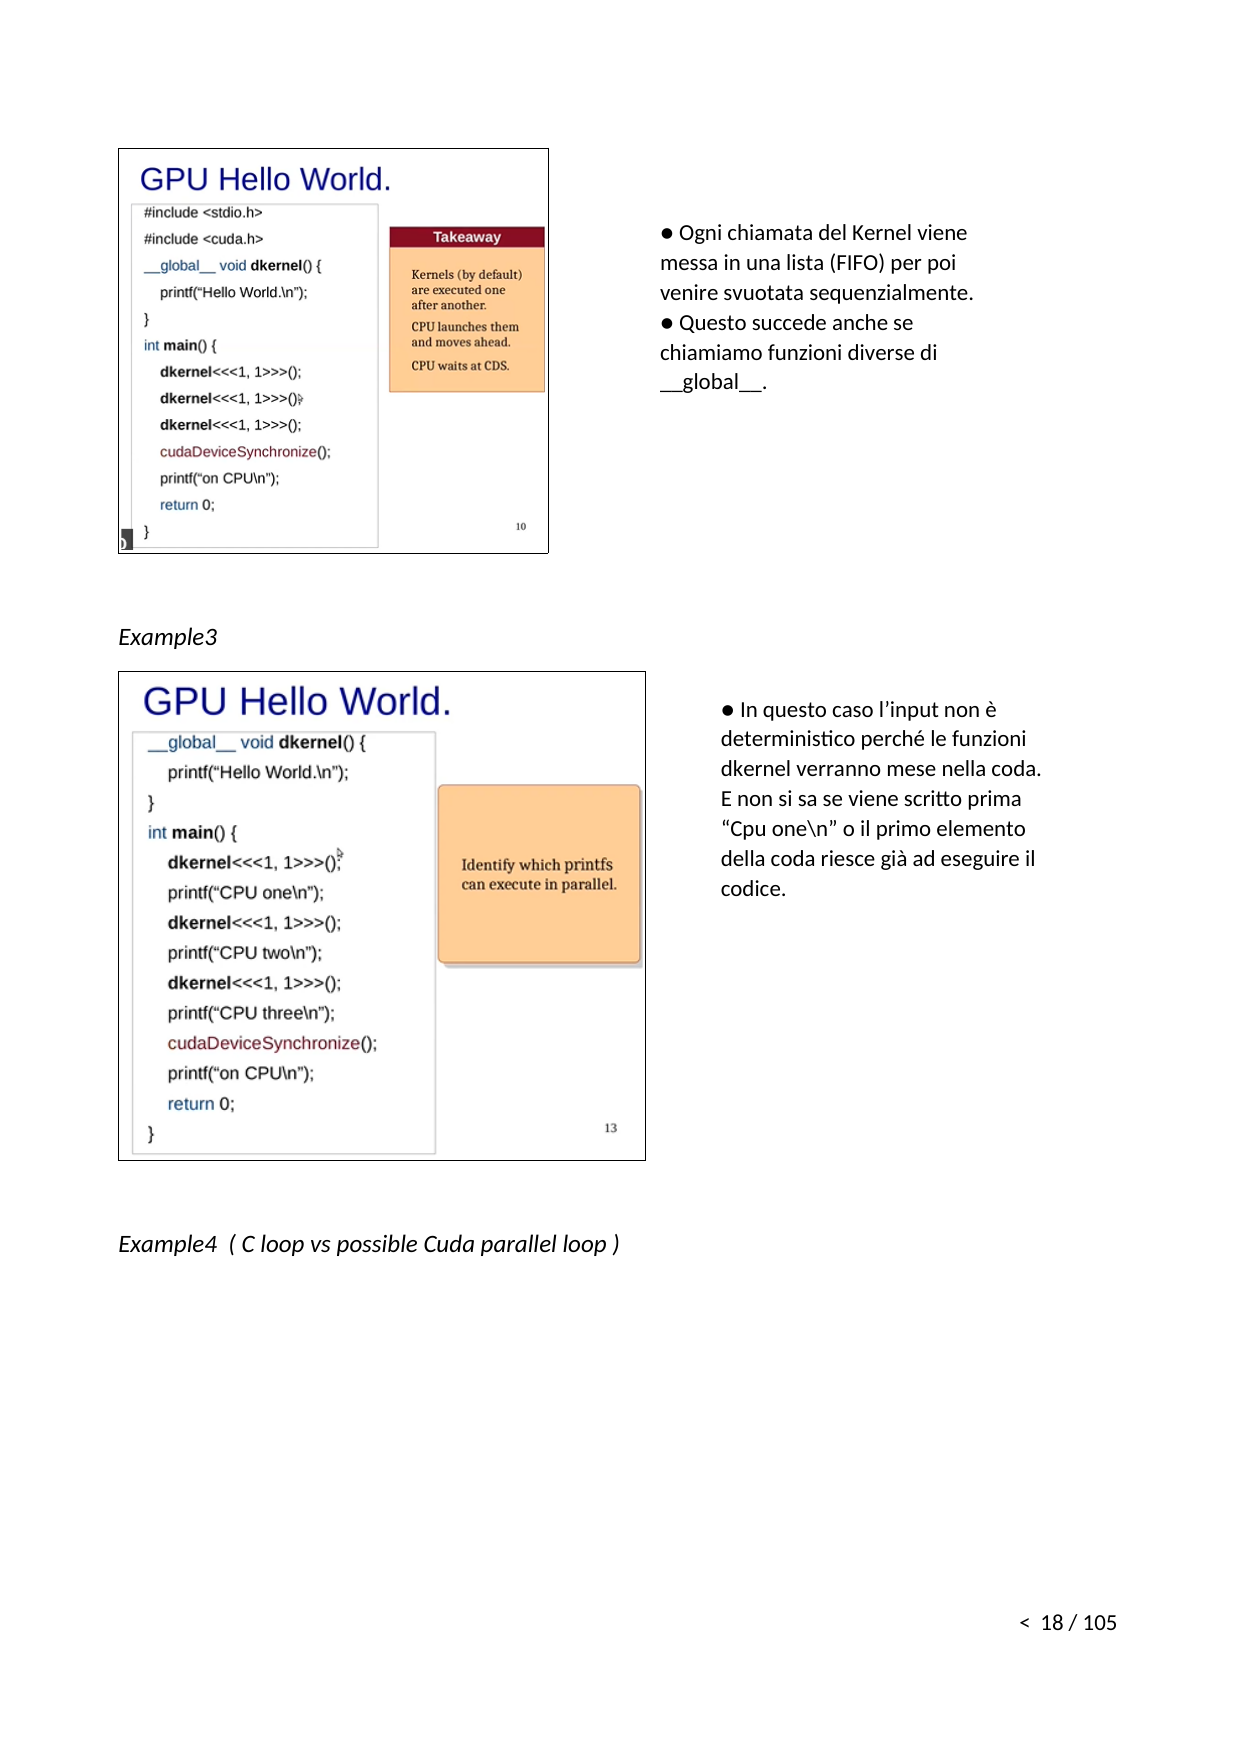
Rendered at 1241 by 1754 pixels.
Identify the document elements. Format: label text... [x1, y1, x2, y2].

text Example4 ( C loop vs possible Cuda parallel loop ) [118, 1228, 1122, 1259]
picture [121, 674, 643, 1157]
text Example3 [118, 621, 1122, 652]
picture [121, 150, 545, 550]
